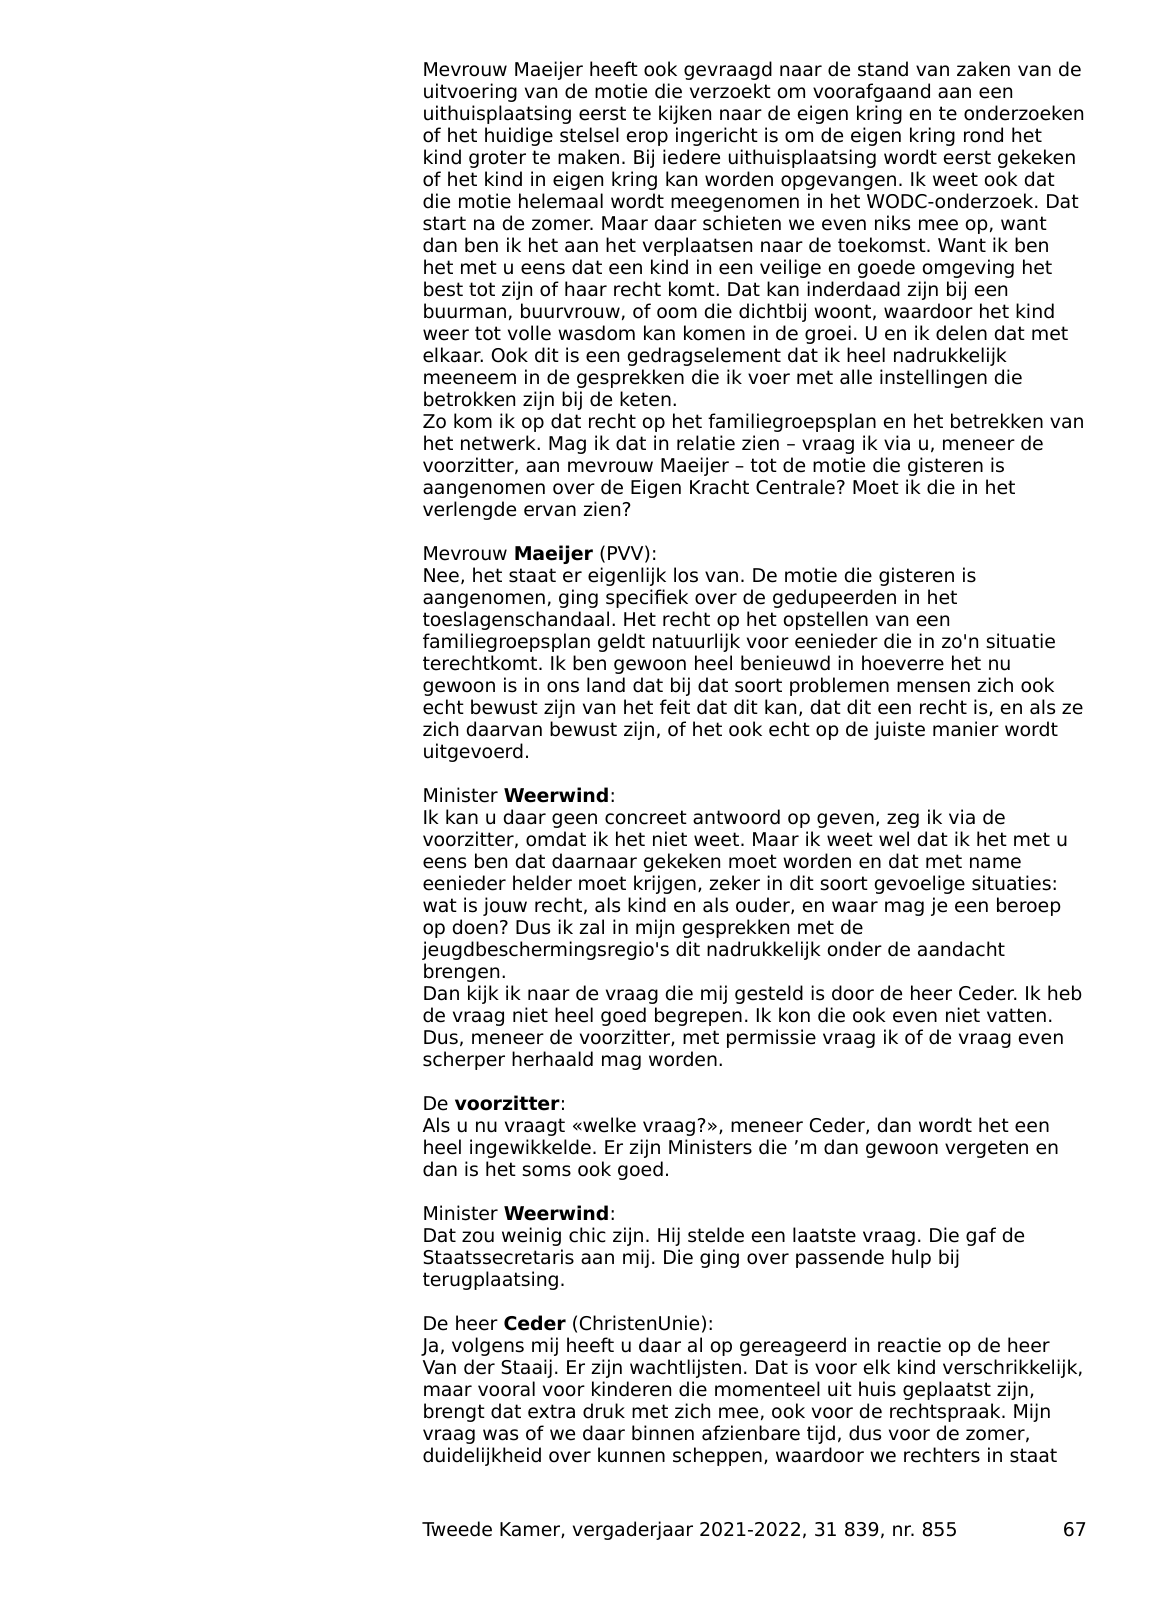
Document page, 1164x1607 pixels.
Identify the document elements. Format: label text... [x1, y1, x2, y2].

text Minister Weerwind: [422, 1203, 1087, 1225]
text Zo kom ik op dat recht op het familiegroepsplan en het betrekken van het netwerk. Mag ik dat in relatie zien – vraag ik via u, meneer de voorzitter, aan mevrouw Maeijer – tot de motie die gisteren is aangenomen over de Eigen Kracht Centrale? Moet ik die in het verlengde ervan zien? [422, 411, 1087, 521]
text Ik kan u daar geen concreet antwoord op geven, zeg ik via de voorzitter, omdat ik het niet weet. Maar ik weet wel dat ik het met u eens ben dat daarnaar gekeken moet worden en dat met name eenieder helder moet krijgen, zeker in dit soort gevoelige situaties: wat is jouw recht, als kind en als ouder, en waar mag je een beroep op doen? Dus ik zal in mijn gesprekken met de jeugdbeschermingsregio's dit nadrukkelijk onder de aandacht brengen. [422, 807, 1087, 983]
text De voorzitter: [422, 1093, 1087, 1115]
text Dat zou weinig chic zijn. Hij stelde een laatste vraag. Die gaf de Staatssecretaris aan mij. Die ging over passende hulp bij terugplaatsing. [422, 1225, 1087, 1291]
text Nee, het staat er eigenlijk los van. De motie die gisteren is aangenomen, ging specifiek over de gedupeerden in het toeslagenschandaal. Het recht op het opstellen van een familiegroepsplan geldt natuurlijk voor eenieder die in zo'n situatie terechtkomt. Ik ben gewoon heel benieuwd in hoeverre het nu gewoon is in ons land dat bij dat soort problemen mensen zich ook echt bewust zijn van het feit dat dit kan, dat dit een recht is, en als ze zich daarvan bewust zijn, of het ook echt op de juiste manier wordt uitgevoerd. [422, 565, 1087, 763]
text Als u nu vraagt «welke vraag?», meneer Ceder, dan wordt het een heel ingewikkelde. Er zijn Ministers die ’m dan gewoon vergeten en dan is het soms ook goed. [422, 1115, 1087, 1181]
text Mevrouw Maeijer (PVV): [422, 543, 1087, 565]
text De heer Ceder (ChristenUnie): [422, 1313, 1087, 1335]
text Dan kijk ik naar de vraag die mij gesteld is door de heer Ceder. Ik heb de vraag niet heel goed begrepen. Ik kon die ook even niet vatten. Dus, meneer de voorzitter, met permissie vraag ik of de vraag even scherper herhaald mag worden. [422, 983, 1087, 1071]
text Minister Weerwind: [422, 785, 1087, 807]
text Ja, volgens mij heeft u daar al op gereageerd in reactie op de heer Van der Staaij. Er zijn wachtlijsten. Dat is voor elk kind verschrikkelijk, maar vooral voor kinderen die momenteel uit huis geplaatst zijn, brengt dat extra druk met zich mee, ook voor de rechtspraak. Mijn vraag was of we daar binnen afzienbare tijd, dus voor de zomer, duidelijkheid over kunnen scheppen, waardoor we rechters in staat [422, 1335, 1087, 1467]
text Mevrouw Maeijer heeft ook gevraagd naar de stand van zaken van de uitvoering van de motie die verzoekt om voorafgaand aan een uithuisplaatsing eerst te kijken naar de eigen kring en te onderzoeken of het huidige stelsel erop ingericht is om de eigen kring rond het kind groter te maken. Bij iedere uithuisplaatsing wordt eerst gekeken of het kind in eigen kring kan worden opgevangen. Ik weet ook dat die motie helemaal wordt meegenomen in het WODC-onderzoek. Dat start na de zomer. Maar daar schieten we even niks mee op, want dan ben ik het aan het verplaatsen naar de toekomst. Want ik ben het met u eens dat een kind in een veilige en goede omgeving het best tot zijn of haar recht komt. Dat kan inderdaad zijn bij een buurman, buurvrouw, of oom die dichtbij woont, waardoor het kind weer tot volle wasdom kan komen in de groei. U en ik delen dat met elkaar. Ook dit is een gedragselement dat ik heel nadrukkelijk meeneem in de gesprekken die ik voer met alle instellingen die betrokken zijn bij de keten. [422, 59, 1087, 411]
